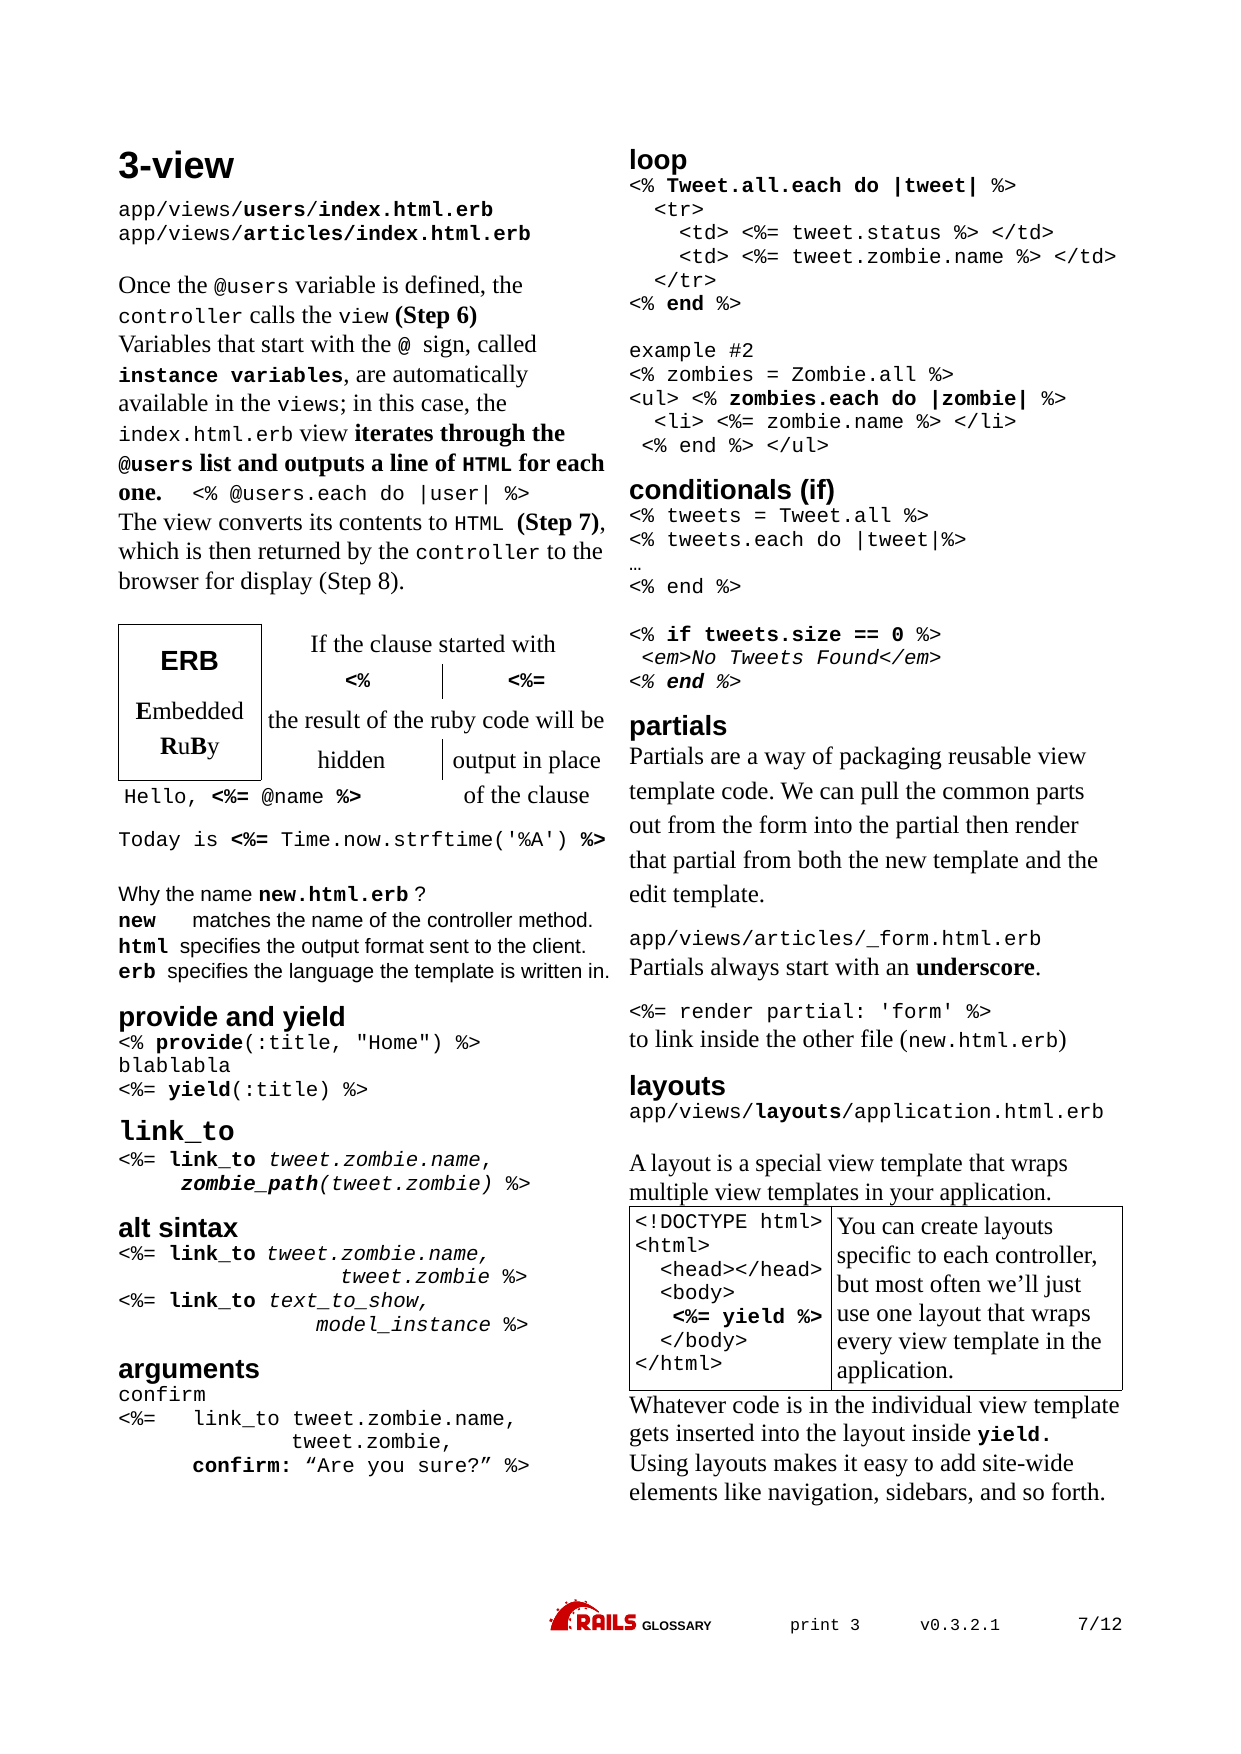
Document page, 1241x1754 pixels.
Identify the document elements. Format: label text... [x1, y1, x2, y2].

subtitle provide and yield [118, 1000, 611, 1032]
subtitle alt sintax [118, 1211, 611, 1243]
table_cell output in place of the clause [442, 739, 611, 829]
subtitle link_to [118, 1118, 611, 1149]
text confirm: “Are you sure?” %> [118, 1455, 611, 1479]
text <li> <%= zombie.name %> </li> [629, 411, 1122, 435]
table_cell Hello, <%= @name %> [118, 780, 442, 829]
text <% tweets.each do |tweet|%> [629, 529, 1122, 553]
text confirm [118, 1384, 611, 1408]
text Variables that start with the @ sign, called instance variables, are automatically available in the views; in this case, the index.html.erb view iterates through the @users list and outputs a line of HTML for each one. <% @users.each do |user| %> [118, 329, 611, 507]
text <%= link_to tweet.zombie.name, [118, 1149, 611, 1173]
subtitle conditionals (if) [629, 473, 1122, 505]
text <% end %> [629, 576, 1122, 600]
text model_instance %> [118, 1314, 611, 1337]
text <% provide(:title, "Home") %> [118, 1032, 611, 1056]
table_header You can create layouts specific to each controller, but most often we’ll just use one layout that wraps every view template in the application. [832, 1207, 1122, 1390]
text <em>No Tweets Found</em> [629, 647, 1122, 671]
text html specifies the output format sent to the client. erb specifies the language the template is written in. [118, 933, 611, 985]
text tweet.zombie, [118, 1431, 611, 1455]
table_cell <% [262, 664, 442, 699]
text new matches the name of the controller method. [118, 908, 611, 933]
text <tr> [629, 199, 1122, 222]
subtitle 3-view [118, 143, 611, 187]
text Partials always start with an underscore. [629, 952, 1122, 981]
text The view converts its contents to HTML (Step 7), which is then returned by the controller to the browser for display (Step 8). [118, 507, 611, 595]
text zombie_path(tweet.zombie) %> [118, 1173, 611, 1196]
table_header <!DOCTYPE html> <html> <head></head> <body> <%= yield %> </body> </html> [630, 1207, 831, 1390]
text <%= yield(:title) %> [118, 1079, 611, 1103]
text <% end %> [629, 293, 1122, 317]
subtitle arguments [118, 1352, 611, 1384]
subtitle partials [629, 709, 1122, 741]
text example #2 [629, 341, 1122, 364]
table_header If the clause started with [262, 624, 611, 664]
text Whatever code is in the individual view template gets inserted into the layout inside yield. [629, 1391, 1122, 1448]
table_cell hidden [262, 739, 442, 780]
text <% zombies = Zombie.all %> [629, 364, 1122, 388]
text app/views/articles/_form.html.erb [629, 928, 1122, 952]
text tweet.zombie %> [118, 1267, 611, 1290]
text <td> <%= tweet.status %> </td> [629, 222, 1122, 246]
text <%= link_to text_to_show, [118, 1290, 611, 1314]
text <%= render partial: 'form' %> [629, 1001, 1122, 1024]
subtitle layouts [629, 1069, 1122, 1101]
text <% end %> [629, 671, 1122, 694]
text <td> <%= tweet.zombie.name %> </td> [629, 246, 1122, 269]
text <% tweets = Tweet.all %> [629, 505, 1122, 529]
text <% end %> </ul> [629, 435, 1122, 459]
text A layout is a special view template that wraps multiple view templates in your application. [629, 1148, 1122, 1206]
text <% Tweet.all.each do |tweet| %> [629, 175, 1122, 199]
text <% if tweets.size == 0 %> [629, 624, 1122, 647]
text blablabla [118, 1056, 611, 1079]
text … [629, 553, 1122, 576]
text <%= link_to tweet.zombie.name, [118, 1243, 611, 1267]
subtitle loop [629, 143, 1122, 175]
table_cell <%= [443, 664, 611, 699]
table_cell the result of the ruby code will be [262, 699, 611, 739]
table_header ERB Embedded RuBy [119, 625, 261, 780]
text Partials are a way of packaging reusable view template code. We can pull the common parts out from the form into the partial then render that partial from both the new template and the edit template. [629, 741, 1122, 908]
text Using layouts makes it easy to add site-wide elements like navigation, sidebars, and so forth. [629, 1448, 1122, 1506]
text to link inside the other file (new.html.erb) [629, 1024, 1122, 1054]
text <ul> <% zombies.each do |zombie| %> [629, 388, 1122, 411]
text Once the @users variable is defined, the controller calls the view (Step 6) [118, 270, 611, 329]
text app/views/users/index.html.erb [118, 199, 611, 223]
text Today is <%= Time.now.strftime('%A') %> [118, 829, 611, 852]
text Why the name new.html.erb ? [118, 882, 611, 908]
text </tr> [629, 269, 1122, 293]
text app/views/layouts/application.html.erb [629, 1101, 1122, 1124]
text <%= link_to tweet.zombie.name, [118, 1408, 611, 1431]
text app/views/articles/index.html.erb [118, 223, 611, 247]
